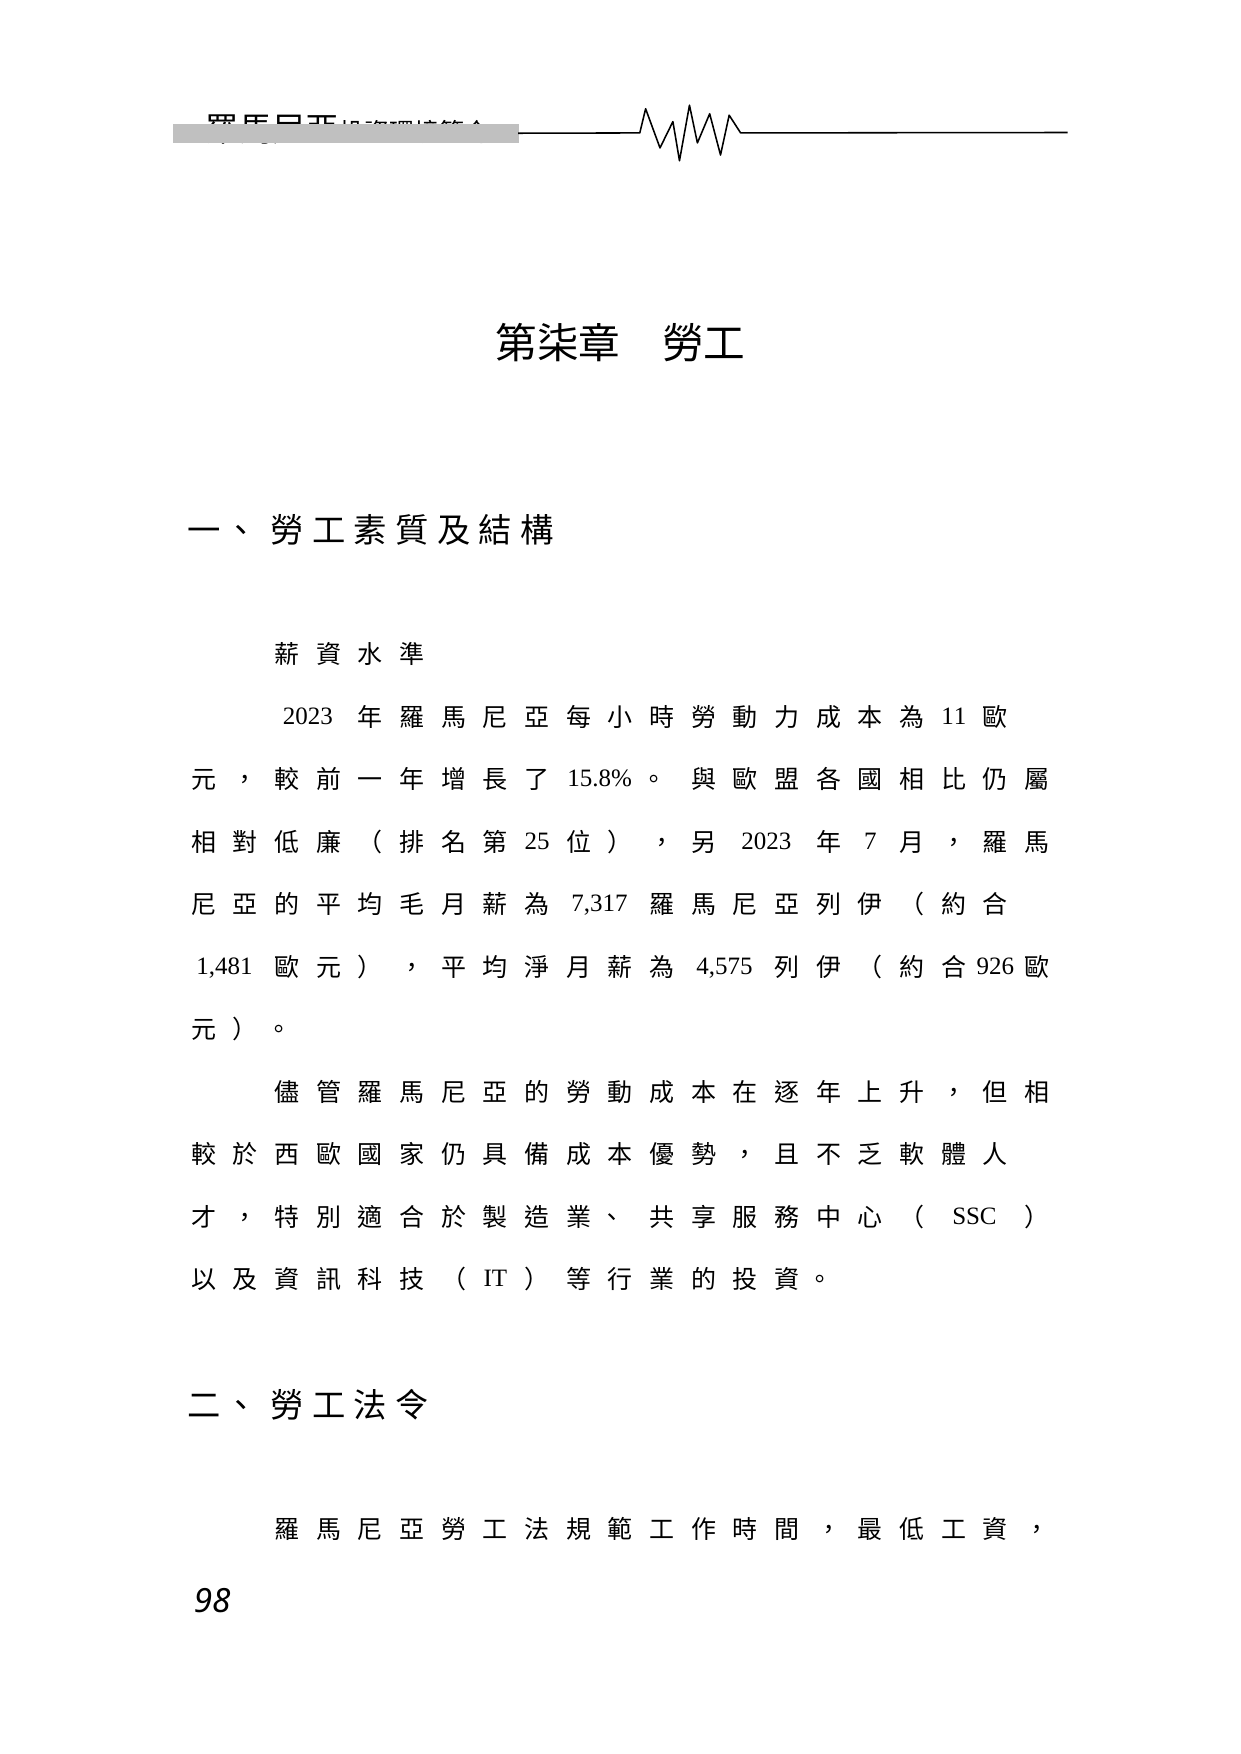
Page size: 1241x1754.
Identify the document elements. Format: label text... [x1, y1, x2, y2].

text 一、勞工素質及結構 [183, 486, 1058, 549]
text 2023年羅馬尼亞每小時勞動力成本為11歐元，較前一年增長了15.8%。與歐盟各國相比仍屬相對低廉（排名第25位），另2023年7月，羅馬尼亞的平均毛月薪為7,317羅馬尼亞列伊（約合1,481歐元），平均淨月薪為4,575列伊（約合926歐元）。 [183, 674, 1058, 1049]
text 第柒章 勞工 [183, 299, 1058, 361]
text 羅馬尼亞勞工法規範工作時間，最低工資， [183, 1486, 1058, 1549]
text 薪資水準 [183, 611, 1058, 674]
text 儘管羅馬尼亞的勞動成本在逐年上升，但相較於西歐國家仍具備成本優勢，且不乏軟體人才，特別適合於製造業、共享服務中心（SSC）以及資訊科技（IT）等行業的投資。 [183, 1049, 1058, 1299]
text 二、勞工法令 [183, 1361, 1058, 1424]
